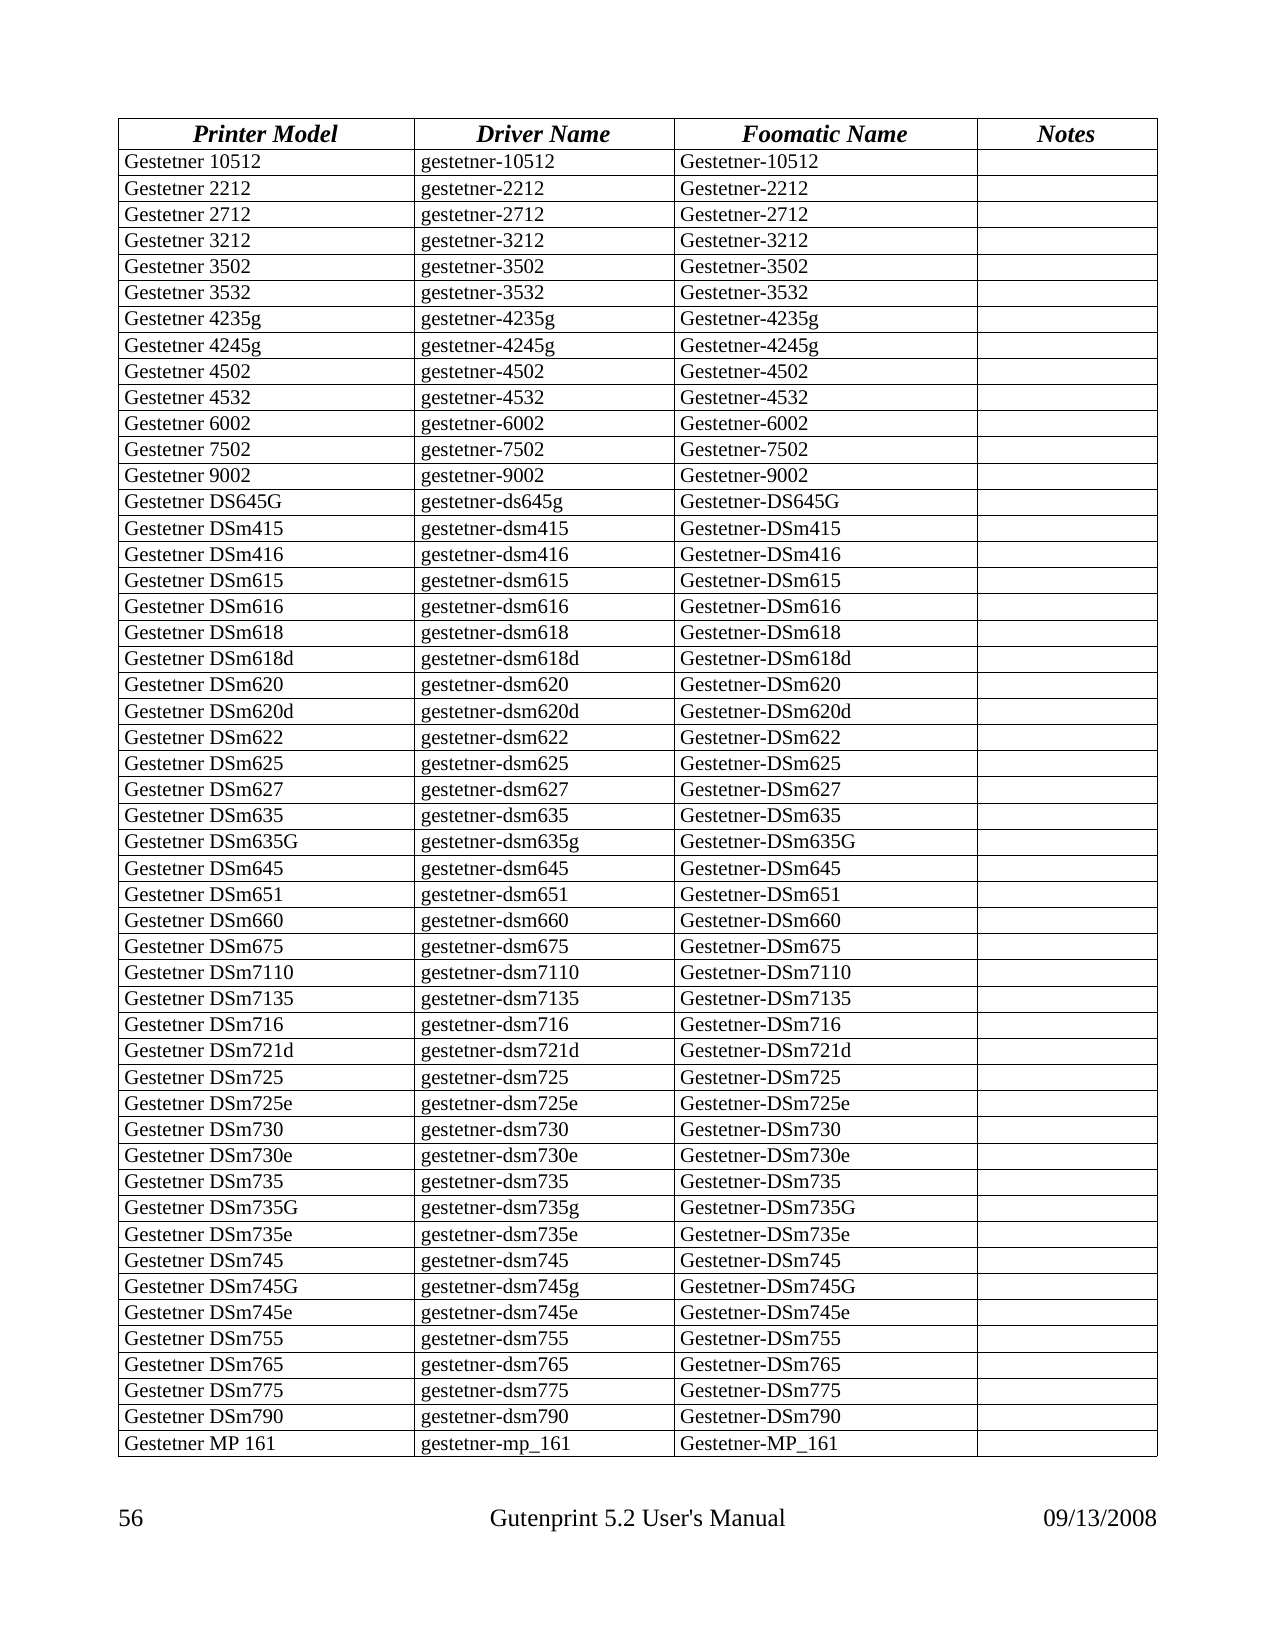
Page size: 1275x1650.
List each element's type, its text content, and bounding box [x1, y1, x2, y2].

table_cell Gestetner DSm765 [119, 1353, 414, 1378]
table_cell Gestetner-2712 [675, 202, 977, 227]
table_cell Gestetner 10512 [119, 150, 414, 175]
table_cell gestetner-ds645g [415, 490, 674, 515]
table_cell [978, 255, 1157, 279]
table_cell Gestetner-DSm616 [675, 594, 977, 619]
table_cell gestetner-dsm627 [415, 777, 674, 802]
table_cell Gestetner-DSm618d [675, 647, 977, 672]
table_cell Gestetner 4532 [119, 385, 414, 410]
table_cell [978, 542, 1157, 567]
table_cell Gestetner DSm618 [119, 621, 414, 646]
table_cell gestetner-dsm730 [415, 1117, 674, 1142]
table_cell Gestetner 6002 [119, 411, 414, 436]
table_cell [978, 202, 1157, 227]
table_header Driver Name [415, 119, 674, 149]
table_cell gestetner-dsm745g [415, 1274, 674, 1299]
table_cell [978, 1274, 1157, 1299]
table_cell [978, 1326, 1157, 1352]
table_cell Gestetner DSm735e [119, 1222, 414, 1247]
table_cell gestetner-2212 [415, 176, 674, 201]
table_cell gestetner-dsm765 [415, 1353, 674, 1378]
table_cell [978, 568, 1157, 593]
table_cell gestetner-dsm635 [415, 804, 674, 829]
table_cell gestetner-dsm622 [415, 725, 674, 750]
table_cell gestetner-4502 [415, 359, 674, 384]
table_cell [978, 150, 1157, 175]
table_cell Gestetner 3212 [119, 228, 414, 253]
table_cell [978, 333, 1157, 358]
table_cell Gestetner-DSm618 [675, 621, 977, 646]
table_cell gestetner-dsm725e [415, 1091, 674, 1116]
table_cell gestetner-10512 [415, 150, 674, 175]
table_cell gestetner-dsm730e [415, 1144, 674, 1168]
table_cell Gestetner-DSm725 [675, 1065, 977, 1090]
table_cell [978, 1222, 1157, 1247]
table_cell Gestetner-2212 [675, 176, 977, 201]
table_cell gestetner-3502 [415, 255, 674, 279]
table_cell gestetner-4235g [415, 307, 674, 332]
table_cell Gestetner DSm415 [119, 516, 414, 541]
table_cell [978, 647, 1157, 672]
table_cell Gestetner-DSm745G [675, 1274, 977, 1299]
table_cell gestetner-dsm645 [415, 856, 674, 881]
table_cell Gestetner-4245g [675, 333, 977, 358]
table_cell Gestetner-DSm620 [675, 673, 977, 698]
table_cell Gestetner DSm618d [119, 647, 414, 672]
table_cell Gestetner-DSm730e [675, 1144, 977, 1168]
table_cell Gestetner-3502 [675, 255, 977, 279]
table_header Printer Model [119, 119, 414, 149]
table_cell Gestetner-DSm735 [675, 1170, 977, 1195]
table_cell [978, 359, 1157, 384]
table_cell gestetner-dsm620 [415, 673, 674, 698]
table_cell [978, 411, 1157, 436]
table_cell Gestetner-DSm745 [675, 1248, 977, 1273]
table_cell gestetner-dsm651 [415, 882, 674, 907]
table_cell Gestetner-DSm730 [675, 1117, 977, 1142]
table_cell [978, 1065, 1157, 1090]
table_cell Gestetner-4532 [675, 385, 977, 410]
table_cell [978, 228, 1157, 253]
table_cell [978, 1170, 1157, 1195]
table_cell Gestetner-DSm645 [675, 856, 977, 881]
table_cell Gestetner-DSm675 [675, 934, 977, 959]
table_cell gestetner-2712 [415, 202, 674, 227]
table_cell Gestetner DSm416 [119, 542, 414, 567]
table_cell gestetner-dsm618 [415, 621, 674, 646]
table_cell Gestetner-DSm627 [675, 777, 977, 802]
table_cell Gestetner DSm675 [119, 934, 414, 959]
table_cell [978, 437, 1157, 463]
table_cell gestetner-dsm790 [415, 1405, 674, 1430]
table_cell gestetner-dsm721d [415, 1039, 674, 1064]
table_cell Gestetner-DSm775 [675, 1379, 977, 1404]
table_cell Gestetner DSm721d [119, 1039, 414, 1064]
table_cell Gestetner-4235g [675, 307, 977, 332]
table_cell gestetner-dsm616 [415, 594, 674, 619]
table_cell Gestetner DSm615 [119, 568, 414, 593]
table_cell [978, 856, 1157, 881]
table_cell Gestetner 2712 [119, 202, 414, 227]
table_cell [978, 960, 1157, 986]
table_cell gestetner-dsm725 [415, 1065, 674, 1090]
table_cell Gestetner-DSm660 [675, 908, 977, 933]
table_cell gestetner-dsm620d [415, 699, 674, 724]
table_cell Gestetner-DSm716 [675, 1013, 977, 1038]
table_cell gestetner-dsm635g [415, 830, 674, 855]
table_cell Gestetner 2212 [119, 176, 414, 201]
table_cell Gestetner-DSm615 [675, 568, 977, 593]
table_cell Gestetner-DSm765 [675, 1353, 977, 1378]
table_cell gestetner-dsm415 [415, 516, 674, 541]
table_cell gestetner-dsm7110 [415, 960, 674, 986]
table_cell Gestetner-DSm635G [675, 830, 977, 855]
table_cell gestetner-3532 [415, 281, 674, 306]
table_cell Gestetner-DSm625 [675, 751, 977, 776]
table_cell gestetner-3212 [415, 228, 674, 253]
table_header Notes [978, 119, 1157, 149]
table_cell Gestetner-DSm415 [675, 516, 977, 541]
table_cell Gestetner-DSm416 [675, 542, 977, 567]
table_cell Gestetner DSm625 [119, 751, 414, 776]
table_cell Gestetner DSm745e [119, 1300, 414, 1325]
table_cell Gestetner-DSm651 [675, 882, 977, 907]
table_cell Gestetner-DSm735G [675, 1196, 977, 1221]
table_cell Gestetner MP 161 [119, 1431, 414, 1456]
table_cell gestetner-dsm755 [415, 1326, 674, 1352]
table_cell Gestetner-6002 [675, 411, 977, 436]
table_cell Gestetner-MP_161 [675, 1431, 977, 1456]
table_cell Gestetner 9002 [119, 464, 414, 489]
table_cell gestetner-7502 [415, 437, 674, 463]
table_cell [978, 830, 1157, 855]
table_cell Gestetner-DSm622 [675, 725, 977, 750]
table_cell Gestetner DSm620 [119, 673, 414, 698]
table_cell Gestetner DSm716 [119, 1013, 414, 1038]
table_cell gestetner-dsm675 [415, 934, 674, 959]
table_cell [978, 1300, 1157, 1325]
table_cell [978, 751, 1157, 776]
table_cell [978, 882, 1157, 907]
table_cell Gestetner DSm651 [119, 882, 414, 907]
table_cell Gestetner DSm620d [119, 699, 414, 724]
table_cell Gestetner DSm616 [119, 594, 414, 619]
table_cell Gestetner-DSm755 [675, 1326, 977, 1352]
table_cell Gestetner-DSm7135 [675, 987, 977, 1012]
table_cell [978, 1379, 1157, 1404]
table_cell [978, 1144, 1157, 1168]
table_cell gestetner-6002 [415, 411, 674, 436]
table_cell gestetner-dsm716 [415, 1013, 674, 1038]
table_cell Gestetner-DSm725e [675, 1091, 977, 1116]
table_cell Gestetner-DSm721d [675, 1039, 977, 1064]
table_cell [978, 516, 1157, 541]
table_cell Gestetner-DS645G [675, 490, 977, 515]
table_cell Gestetner-DSm635 [675, 804, 977, 829]
table_cell Gestetner DSm7110 [119, 960, 414, 986]
table_cell [978, 621, 1157, 646]
table_cell [978, 1039, 1157, 1064]
table_cell [978, 1013, 1157, 1038]
table_cell Gestetner-7502 [675, 437, 977, 463]
table_cell gestetner-dsm745 [415, 1248, 674, 1273]
table_cell Gestetner DSm735 [119, 1170, 414, 1195]
table_cell [978, 1353, 1157, 1378]
table_cell Gestetner DSm725 [119, 1065, 414, 1090]
table_cell Gestetner 4235g [119, 307, 414, 332]
table_cell Gestetner-10512 [675, 150, 977, 175]
table_cell Gestetner DSm790 [119, 1405, 414, 1430]
table_cell Gestetner DSm660 [119, 908, 414, 933]
table_cell Gestetner DSm745G [119, 1274, 414, 1299]
table_cell Gestetner-3212 [675, 228, 977, 253]
table_cell [978, 281, 1157, 306]
table_cell gestetner-4532 [415, 385, 674, 410]
table_cell [978, 777, 1157, 802]
table_cell gestetner-dsm7135 [415, 987, 674, 1012]
table_cell Gestetner-4502 [675, 359, 977, 384]
table_cell [978, 1431, 1157, 1456]
table_cell gestetner-9002 [415, 464, 674, 489]
table_cell Gestetner DSm775 [119, 1379, 414, 1404]
table_cell gestetner-dsm660 [415, 908, 674, 933]
table_cell Gestetner DSm735G [119, 1196, 414, 1221]
table_cell [978, 1196, 1157, 1221]
table_cell [978, 699, 1157, 724]
table_cell [978, 934, 1157, 959]
table_header Foomatic Name [675, 119, 977, 149]
table_cell Gestetner DSm755 [119, 1326, 414, 1352]
table_cell Gestetner 4502 [119, 359, 414, 384]
table_cell [978, 464, 1157, 489]
table_cell gestetner-dsm625 [415, 751, 674, 776]
table_cell Gestetner DSm725e [119, 1091, 414, 1116]
table_cell Gestetner-3532 [675, 281, 977, 306]
table_cell Gestetner 3532 [119, 281, 414, 306]
table_cell Gestetner-DSm735e [675, 1222, 977, 1247]
table_cell gestetner-dsm735g [415, 1196, 674, 1221]
table_cell Gestetner-9002 [675, 464, 977, 489]
table_cell [978, 594, 1157, 619]
table_cell [978, 1091, 1157, 1116]
table_cell gestetner-dsm618d [415, 647, 674, 672]
table_cell [978, 1248, 1157, 1273]
table_cell Gestetner-DSm790 [675, 1405, 977, 1430]
table_cell gestetner-dsm416 [415, 542, 674, 567]
table_cell Gestetner DSm7135 [119, 987, 414, 1012]
table_cell [978, 176, 1157, 201]
table_cell Gestetner DSm635G [119, 830, 414, 855]
table_cell [978, 1405, 1157, 1430]
table_cell Gestetner-DSm7110 [675, 960, 977, 986]
table_cell gestetner-dsm735e [415, 1222, 674, 1247]
table_cell [978, 385, 1157, 410]
table_cell [978, 307, 1157, 332]
table_cell Gestetner 3502 [119, 255, 414, 279]
table_cell [978, 490, 1157, 515]
table_cell Gestetner DSm635 [119, 804, 414, 829]
table_cell [978, 804, 1157, 829]
table_cell gestetner-dsm745e [415, 1300, 674, 1325]
table_cell [978, 725, 1157, 750]
table_cell Gestetner DSm645 [119, 856, 414, 881]
table_cell [978, 987, 1157, 1012]
table_cell Gestetner DSm730e [119, 1144, 414, 1168]
table_cell [978, 1117, 1157, 1142]
table_cell Gestetner 4245g [119, 333, 414, 358]
table_cell Gestetner DS645G [119, 490, 414, 515]
table_cell Gestetner-DSm745e [675, 1300, 977, 1325]
table_cell Gestetner 7502 [119, 437, 414, 463]
table_cell Gestetner-DSm620d [675, 699, 977, 724]
table_cell gestetner-mp_161 [415, 1431, 674, 1456]
table_cell Gestetner DSm745 [119, 1248, 414, 1273]
table_cell Gestetner DSm627 [119, 777, 414, 802]
table_cell gestetner-4245g [415, 333, 674, 358]
table_cell [978, 908, 1157, 933]
table_cell Gestetner DSm730 [119, 1117, 414, 1142]
table_cell gestetner-dsm735 [415, 1170, 674, 1195]
table_cell gestetner-dsm615 [415, 568, 674, 593]
table_cell [978, 673, 1157, 698]
table_cell Gestetner DSm622 [119, 725, 414, 750]
table_cell gestetner-dsm775 [415, 1379, 674, 1404]
